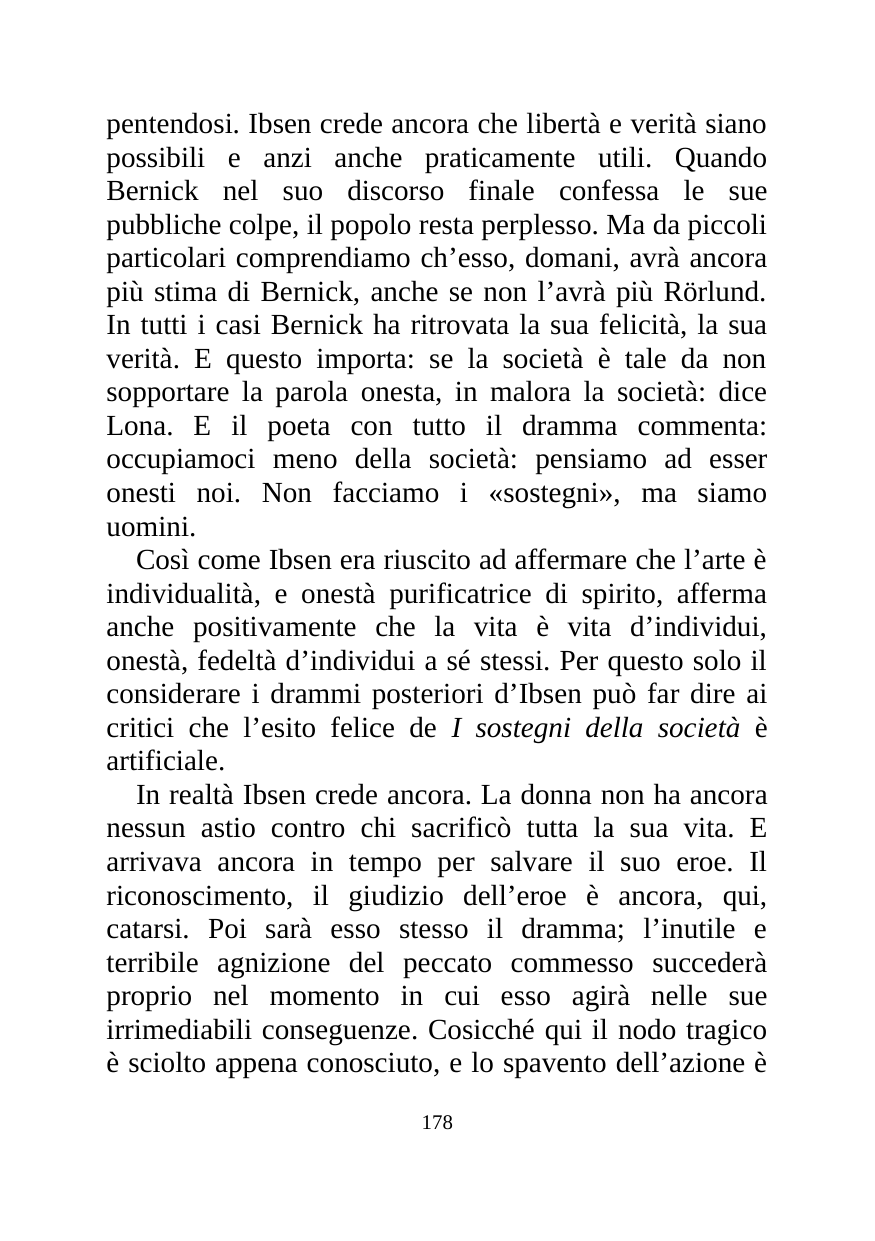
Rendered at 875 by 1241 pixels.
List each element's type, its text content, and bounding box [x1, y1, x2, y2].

text In realtà Ibsen crede ancora. La donna non ha ancora nessun astio contro chi sacrificò tutta la sua vita. E arrivava ancora in tempo per salvare il suo eroe. Il riconoscimento, il giudizio dell’eroe è ancora, qui, catarsi. Poi sarà esso stesso il dramma; l’inutile e terribile agnizione del peccato commesso succederà proprio nel momento in cui esso agirà nelle sue irrimediabili conseguenze. Cosicché qui il nodo tragico è sciolto appena conosciuto, e lo spavento dell’azione è [106, 777, 768, 1079]
text pentendosi. Ibsen crede ancora che libertà e verità siano possibili e anzi anche praticamente utili. Quando Bernick nel suo discorso finale confessa le sue pubbliche colpe, il popolo resta perplesso. Ma da piccoli particolari comprendiamo ch’esso, domani, avrà ancora più stima di Bernick, anche se non l’avrà più Rörlund. In tutti i casi Bernick ha ritrovata la sua felicità, la sua verità. E questo importa: se la società è tale da non sopportare la parola onesta, in malora la società: dice Lona. E il poeta con tutto il dramma commenta: occupiamoci meno della società: pensiamo ad esser onesti noi. Non facciamo i «sostegni», ma siamo uomini. [106, 106, 768, 542]
text Così come Ibsen era riuscito ad affermare che l’arte è individualità, e onestà purificatrice di spirito, afferma anche positivamente che la vita è vita d’individui, onestà, fedeltà d’individui a sé stessi. Per questo solo il considerare i drammi posteriori d’Ibsen può far dire ai critici che l’esito felice de I sostegni della società è artificiale. [106, 542, 768, 777]
